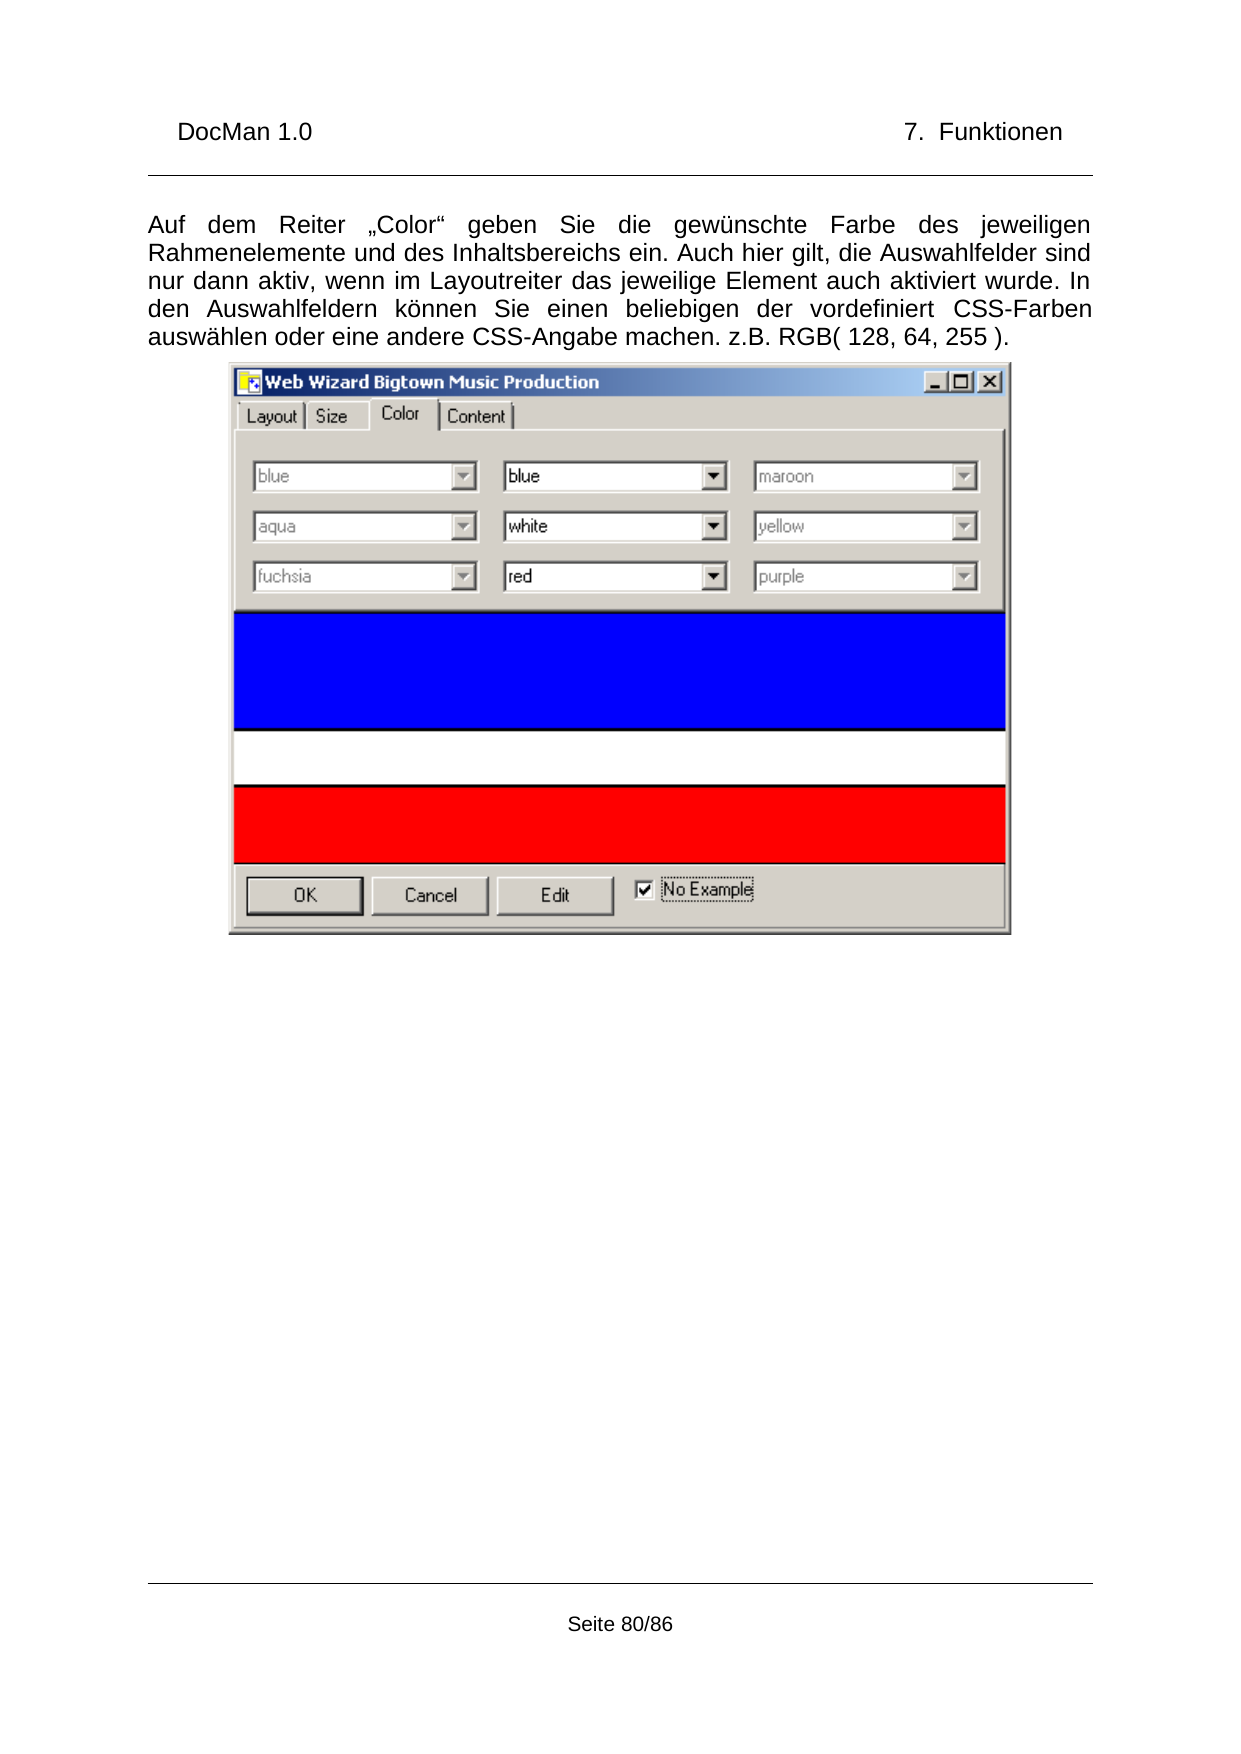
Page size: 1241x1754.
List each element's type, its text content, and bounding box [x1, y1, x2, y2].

picture [228, 362, 1012, 935]
text Auf dem Reiter „Color“ geben Sie die gewünschte Farbe des jeweiligen Rahmenelemente und des Inhaltsbereichs ein. Auch hier gilt, die Auswahlfelder sind nur dann aktiv, wenn im Layoutreiter das jeweilige Element auch aktiviert wurde. In den Auswahlfeldern können Sie einen beliebigen der vordefiniert CSS-Farben auswählen oder eine andere CSS-Angabe machen. z.B. RGB( 128, 64, 255 ). [148, 211, 1093, 351]
